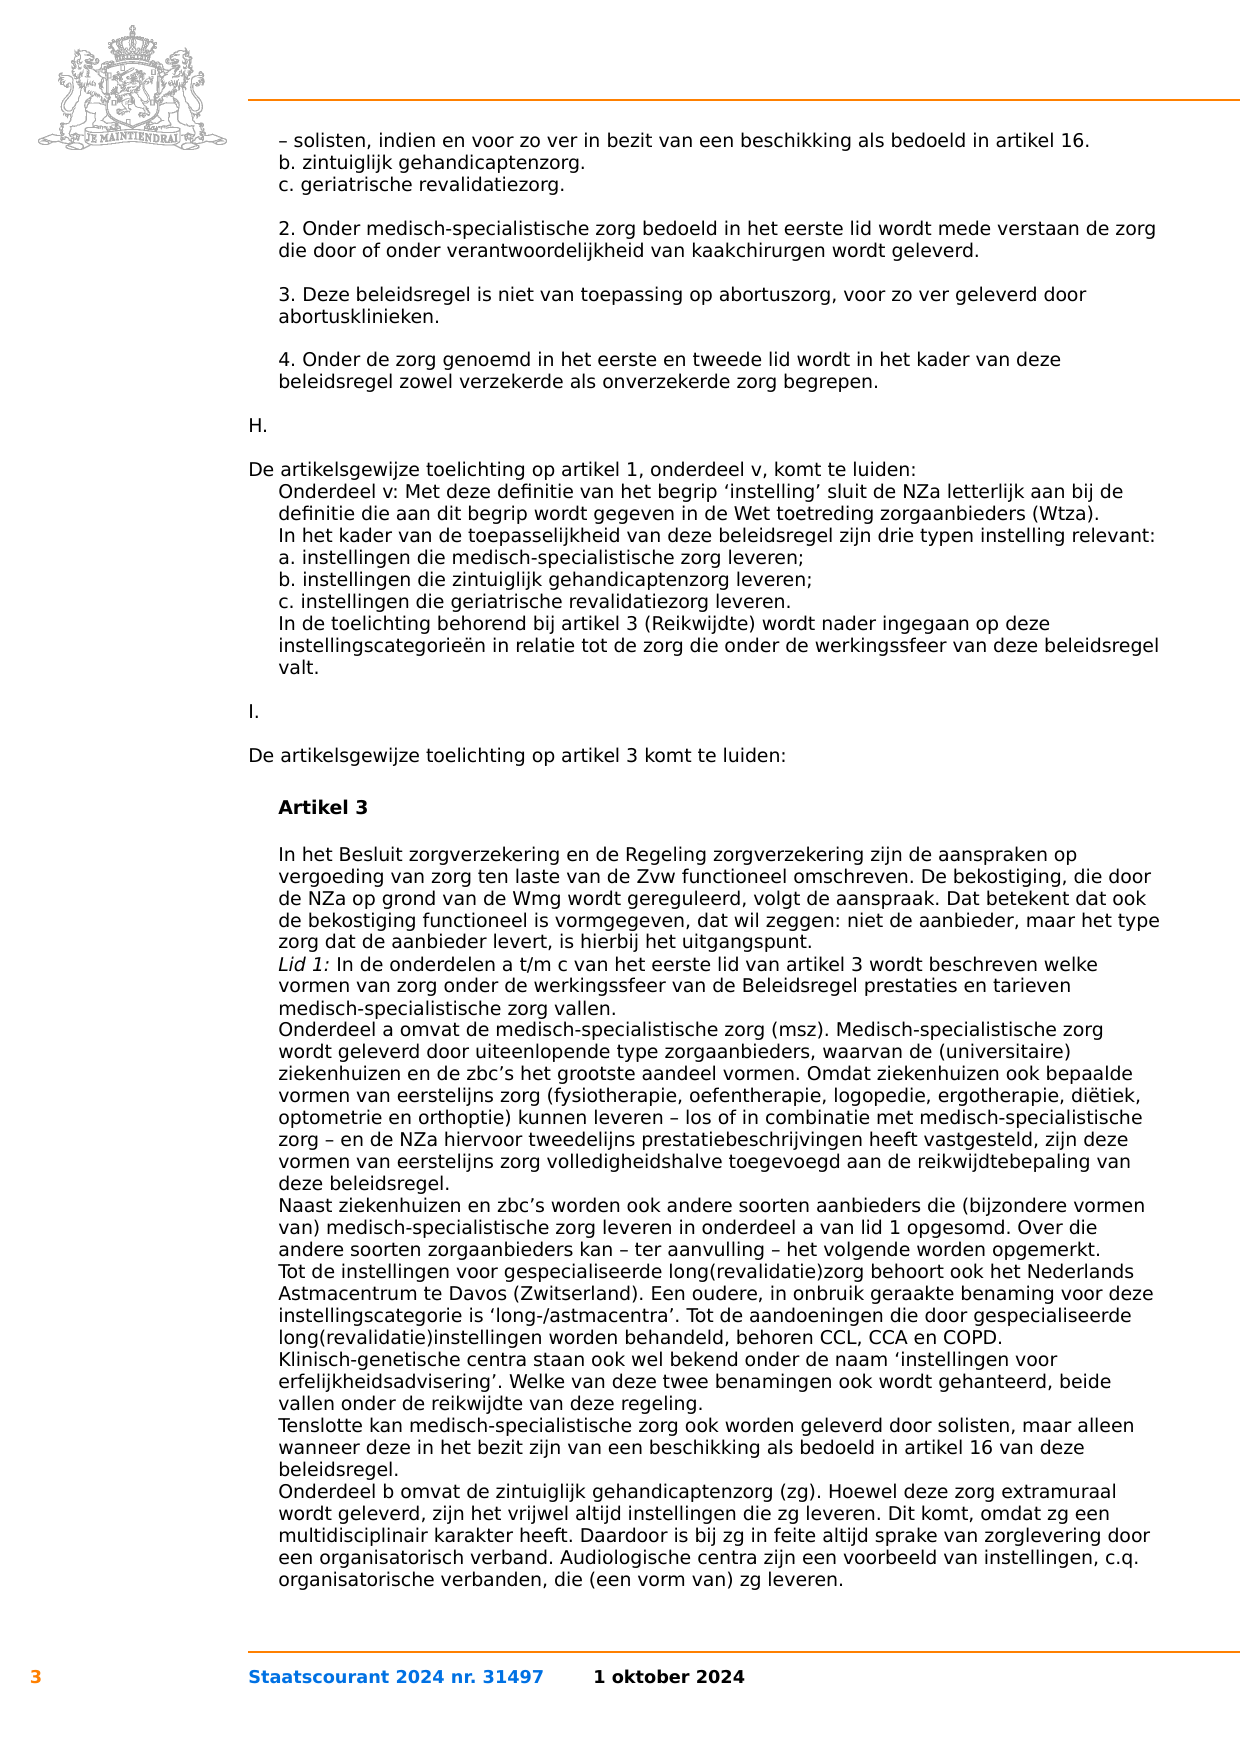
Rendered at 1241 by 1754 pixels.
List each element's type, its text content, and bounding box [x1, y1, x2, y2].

text Tenslotte kan medisch-specialistische zorg ook worden geleverd door solisten, maar alleen wanneer deze in het bezit zijn van een beschikking als bedoeld in artikel 16 van deze beleidsregel. [278, 1415, 1163, 1481]
text b. instellingen die zintuiglijk gehandicaptenzorg leveren; [278, 569, 1163, 591]
text Onderdeel a omvat de medisch-specialistische zorg (msz). Medisch-specialistische zorg wordt geleverd door uiteenlopende type zorgaanbieders, waarvan de (universitaire) ziekenhuizen en de zbc’s het grootste aandeel vormen. Omdat ziekenhuizen ook bepaalde vormen van eerstelijns zorg (fysiotherapie, oefentherapie, logopedie, ergotherapie, diëtiek, optometrie en orthoptie) kunnen leveren – los of in combinatie met medisch-specialistische zorg – en de NZa hiervoor tweedelijns prestatiebeschrijvingen heeft vastgesteld, zijn deze vormen van eerstelijns zorg volledigheidshalve toegevoegd aan de reikwijdtebepaling van deze beleidsregel. [278, 1019, 1163, 1195]
text 3. Deze beleidsregel is niet van toepassing op abortuszorg, voor zo ver geleverd door abortusklinieken. [278, 283, 1163, 327]
text In het Besluit zorgverzekering en de Regeling zorgverzekering zijn de aanspraken op vergoeding van zorg ten laste van de Zvw functioneel omschreven. De bekostiging, die door de NZa op grond van de Wmg wordt gereguleerd, volgt de aanspraak. Dat betekent dat ook de bekostiging functioneel is vormgegeven, dat wil zeggen: niet de aanbieder, maar het type zorg dat de aanbieder levert, is hierbij het uitgangspunt. [278, 843, 1163, 953]
text H. [248, 415, 1163, 437]
text c. instellingen die geriatrische revalidatiezorg leveren. [278, 591, 1163, 613]
text In de toelichting behorend bij artikel 3 (Reikwijdte) wordt nader ingegaan op deze instellingscategorieën in relatie tot de zorg die onder de werkingssfeer van deze beleidsregel valt. [278, 613, 1163, 679]
text Tot de instellingen voor gespecialiseerde long(revalidatie)zorg behoort ook het Nederlands Astmacentrum te Davos (Zwitserland). Een oudere, in onbruik geraakte benaming voor deze instellingscategorie is ‘long-/astmacentra’. Tot de aandoeningen die door gespecialiseerde long(revalidatie)instellingen worden behandeld, behoren CCL, CCA en COPD. [278, 1261, 1163, 1349]
text Onderdeel v: Met deze definitie van het begrip ‘instelling’ sluit de NZa letterlijk aan bij de definitie die aan dit begrip wordt gegeven in de Wet toetreding zorgaanbieders (Wtza). [278, 481, 1163, 525]
text c. geriatrische revalidatiezorg. [278, 174, 1163, 196]
text De artikelsgewijze toelichting op artikel 1, onderdeel v, komt te luiden: [248, 459, 1163, 481]
text Naast ziekenhuizen en zbc’s worden ook andere soorten aanbieders die (bijzondere vormen van) medisch-specialistische zorg leveren in onderdeel a van lid 1 opgesomd. Over die andere soorten zorgaanbieders kan – ter aanvulling – het volgende worden opgemerkt. [278, 1195, 1163, 1261]
text De artikelsgewijze toelichting op artikel 3 komt te luiden: [248, 744, 1163, 767]
text – solisten, indien en voor zo ver in bezit van een beschikking als bedoeld in artikel 16. [278, 130, 1163, 152]
text Lid 1: In de onderdelen a t/m c van het eerste lid van artikel 3 wordt beschreven welke vormen van zorg onder de werkingssfeer van de Beleidsregel prestaties en tarieven medisch-specialistische zorg vallen. [278, 953, 1163, 1019]
text Klinisch-genetische centra staan ook wel bekend onder de naam ‘instellingen voor erfelijkheidsadvisering’. Welke van deze twee benamingen ook wordt gehanteerd, beide vallen onder de reikwijdte van deze regeling. [278, 1349, 1163, 1415]
picture [38, 25, 227, 150]
text Onderdeel b omvat de zintuiglijk gehandicaptenzorg (zg). Hoewel deze zorg extramuraal wordt geleverd, zijn het vrijwel altijd instellingen die zg leveren. Dit komt, omdat zg een multidisciplinair karakter heeft. Daardoor is bij zg in feite altijd sprake van zorglevering door een organisatorisch verband. Audiologische centra zijn een voorbeeld van instellingen, c.q. organisatorische verbanden, die (een vorm van) zg leveren. [278, 1481, 1163, 1591]
subtitle Artikel 3 [278, 797, 1163, 818]
text 2. Onder medisch-specialistische zorg bedoeld in het eerste lid wordt mede verstaan de zorg die door of onder verantwoordelijkheid van kaakchirurgen wordt geleverd. [278, 218, 1163, 262]
text In het kader van de toepasselijkheid van deze beleidsregel zijn drie typen instelling relevant: [278, 525, 1163, 547]
text 4. Onder de zorg genoemd in het eerste en tweede lid wordt in het kader van deze beleidsregel zowel verzekerde als onverzekerde zorg begrepen. [278, 349, 1163, 393]
text I. [248, 701, 1163, 723]
text b. zintuiglijk gehandicaptenzorg. [278, 152, 1163, 174]
text a. instellingen die medisch-specialistische zorg leveren; [278, 547, 1163, 569]
